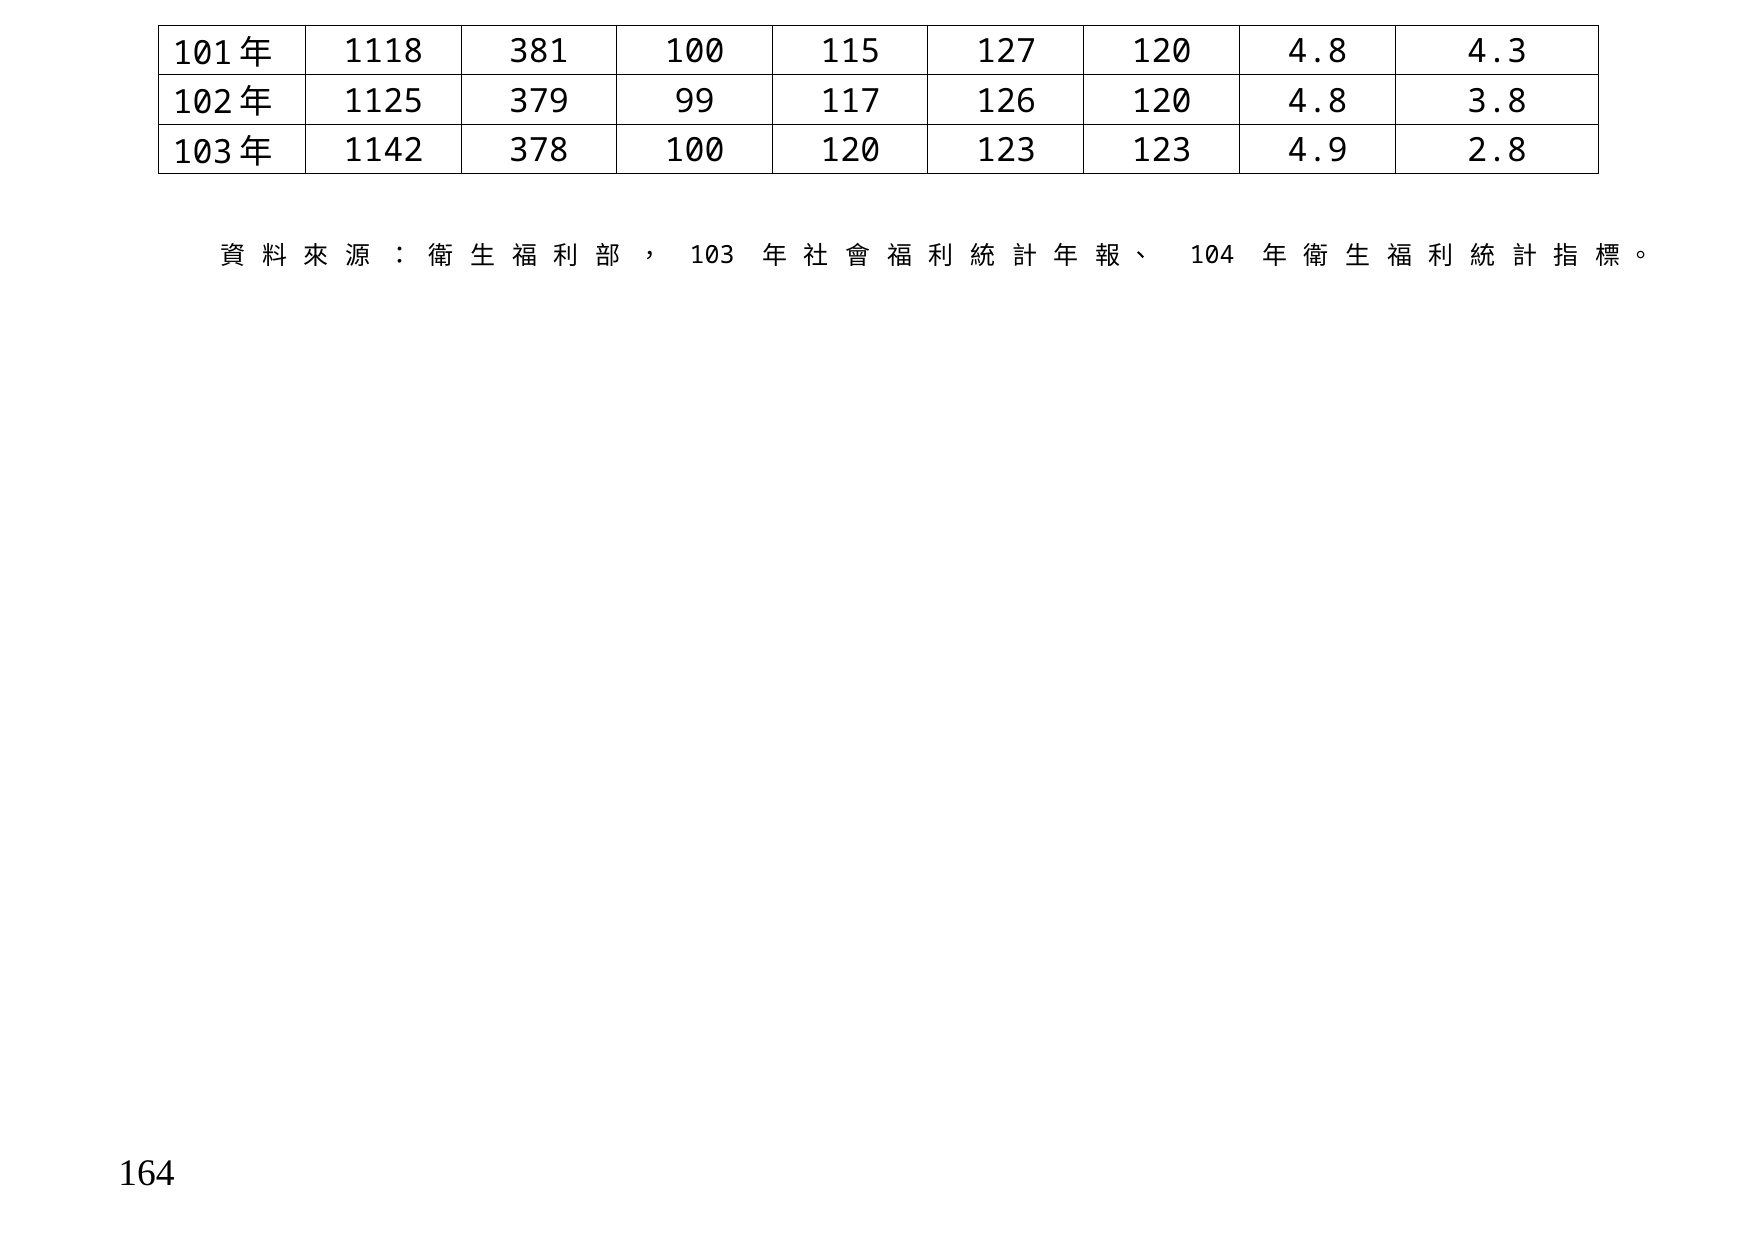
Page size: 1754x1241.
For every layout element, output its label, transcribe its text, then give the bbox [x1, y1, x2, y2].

table_cell 3.8 [1396, 75, 1598, 124]
table_cell 1125 [306, 75, 461, 124]
table_cell 378 [462, 125, 616, 173]
table_cell 123 [1084, 125, 1239, 173]
table_cell 100 [617, 125, 772, 173]
table_cell 102年 [159, 75, 305, 124]
table_cell 4.3 [1396, 26, 1598, 74]
table_cell 1142 [306, 125, 461, 173]
table_cell 120 [1084, 26, 1239, 74]
table_cell 115 [773, 26, 927, 74]
table_cell 4.8 [1240, 75, 1395, 124]
table_cell 120 [773, 125, 927, 173]
table_cell 120 [1084, 75, 1239, 124]
table_cell 123 [928, 125, 1083, 173]
text 資料來源：衛生福利部，103年社會福利統計年報、104年衛生福利統計指標。 [128, 212, 1628, 275]
table_cell 100 [617, 26, 772, 74]
table_cell 126 [928, 75, 1083, 124]
table_cell 2.8 [1396, 125, 1598, 173]
table_cell 101年 [159, 26, 305, 74]
table_cell 379 [462, 75, 616, 124]
table_cell 381 [462, 26, 616, 74]
table_cell 4.8 [1240, 26, 1395, 74]
table_cell 4.9 [1240, 125, 1395, 173]
table_cell 117 [773, 75, 927, 124]
table_cell 127 [928, 26, 1083, 74]
table_cell 99 [617, 75, 772, 124]
table_cell 103年 [159, 125, 305, 173]
table_cell 1118 [306, 26, 461, 74]
